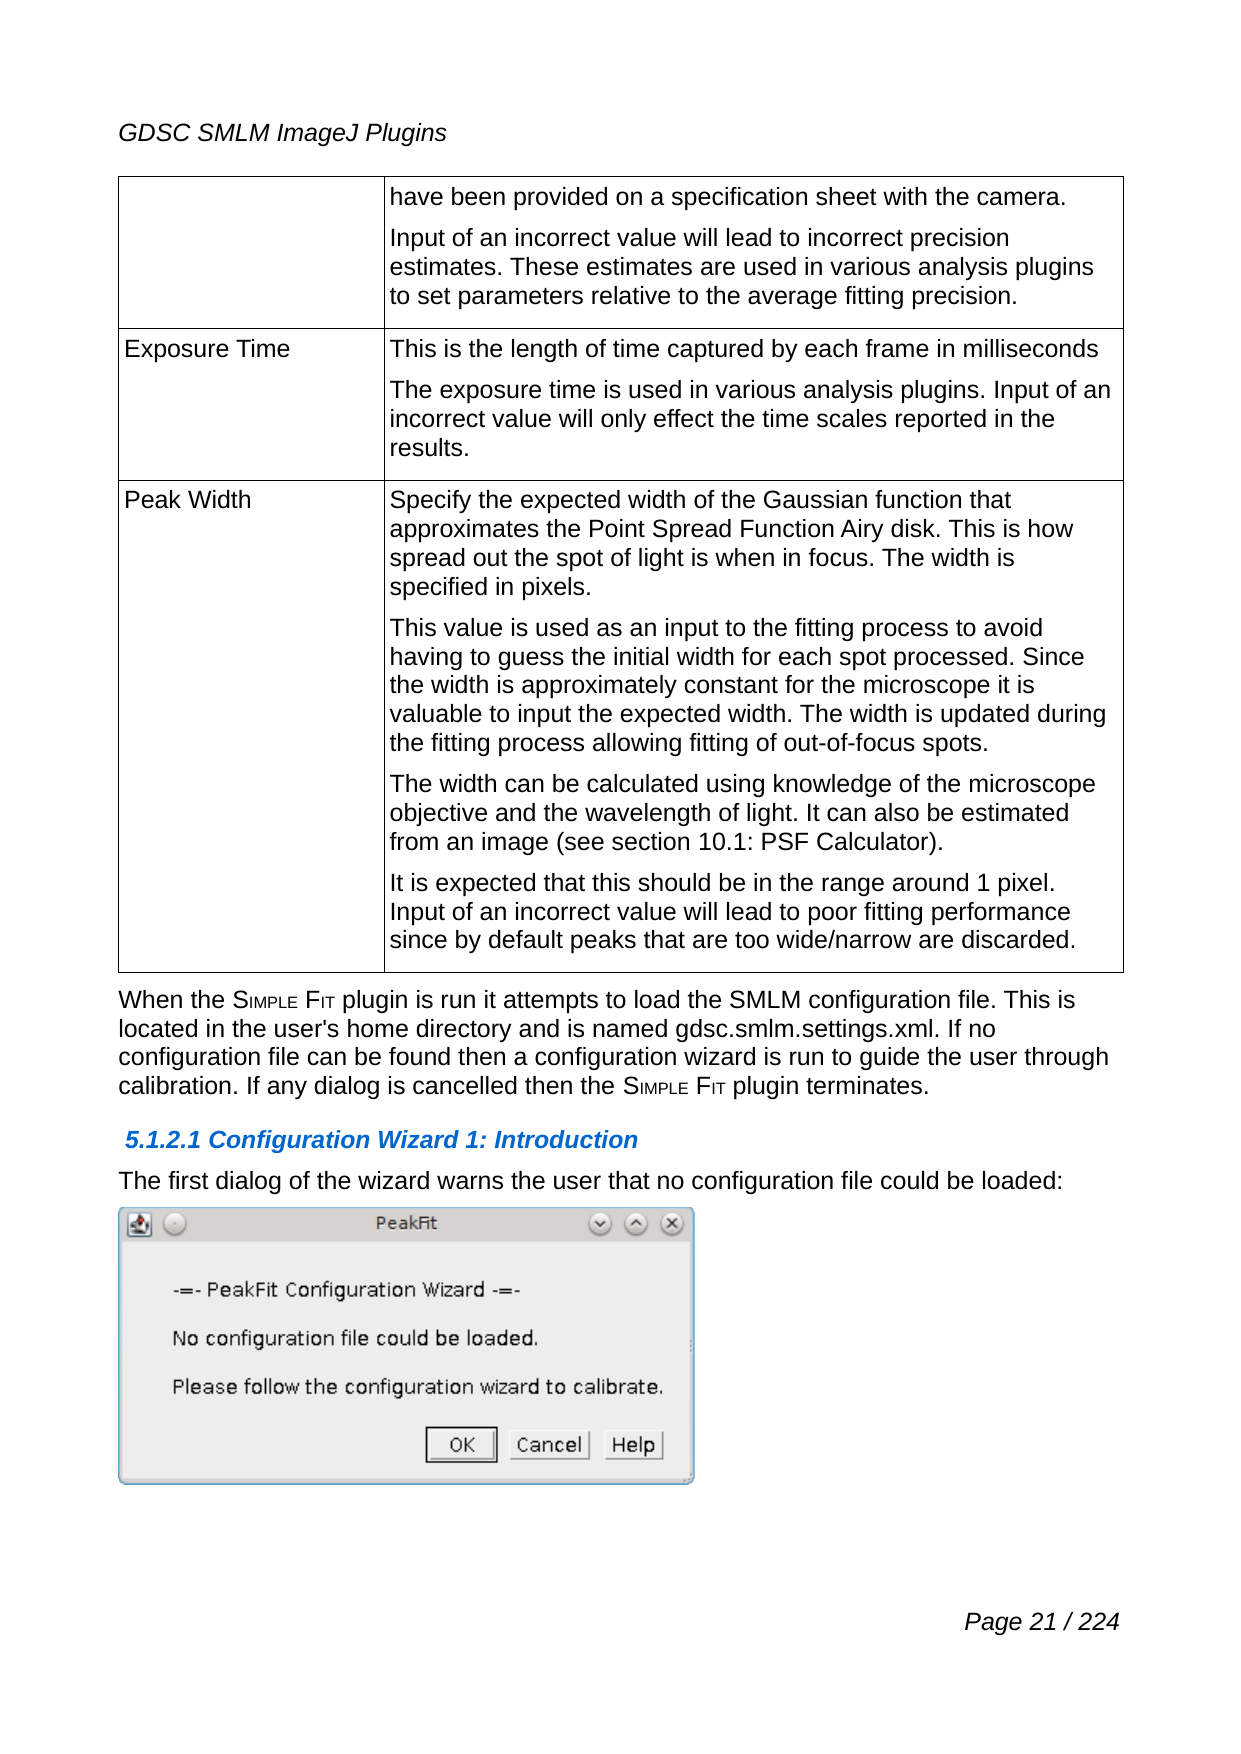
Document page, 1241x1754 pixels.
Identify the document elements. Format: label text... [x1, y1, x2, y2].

table_cell [119, 177, 384, 328]
text The first dialog of the wizard warns the user that no configuration file could be loaded: [118, 1166, 1122, 1194]
text When the Simple Fit plugin is run it attempts to load the SMLM configuration file. This is located in the user's home directory and is named gdsc.smlm.settings.xml. If no configuration file can be found then a configuration wizard is run to guide the user through calibration. If any dialog is cancelled then the Simple Fit plugin terminates. [118, 985, 1122, 1100]
table_cell Exposure Time [119, 329, 384, 479]
subtitle Configuration Wizard 1: Introduction [118, 1125, 1122, 1153]
table_cell Peak Width [119, 481, 384, 972]
table_cell Specify the expected width of the Gaussian function that approximates the Point Spread Function Airy disk. This is how spread out the spot of light is when in focus. The width is specified in pixels. This value is used as an input to the fitting process to avoid having to guess the initial width for each spot processed. Since the width is approximately constant for the microscope it is valuable to input the expected width. The width is updated during the fitting process allowing fitting of out-of-focus spots. The width can be calculated using knowledge of the microscope objective and the wavelength of light. It can also be estimated from an image (see section 10.1: PSF Calculator). It is expected that this should be in the range around 1 pixel. Input of an incorrect value will lead to poor fitting performance since by default peaks that are too wide/narrow are discarded. [385, 481, 1123, 972]
table_cell This is the length of time captured by each frame in milliseconds The exposure time is used in various analysis plugins. Input of an incorrect value will only effect the time scales reported in the results. [385, 329, 1123, 479]
table_cell have been provided on a specification sheet with the camera. Input of an incorrect value will lead to incorrect precision estimates. These estimates are used in various analysis plugins to set parameters relative to the average fitting precision. [385, 177, 1123, 328]
picture [118, 1207, 695, 1485]
